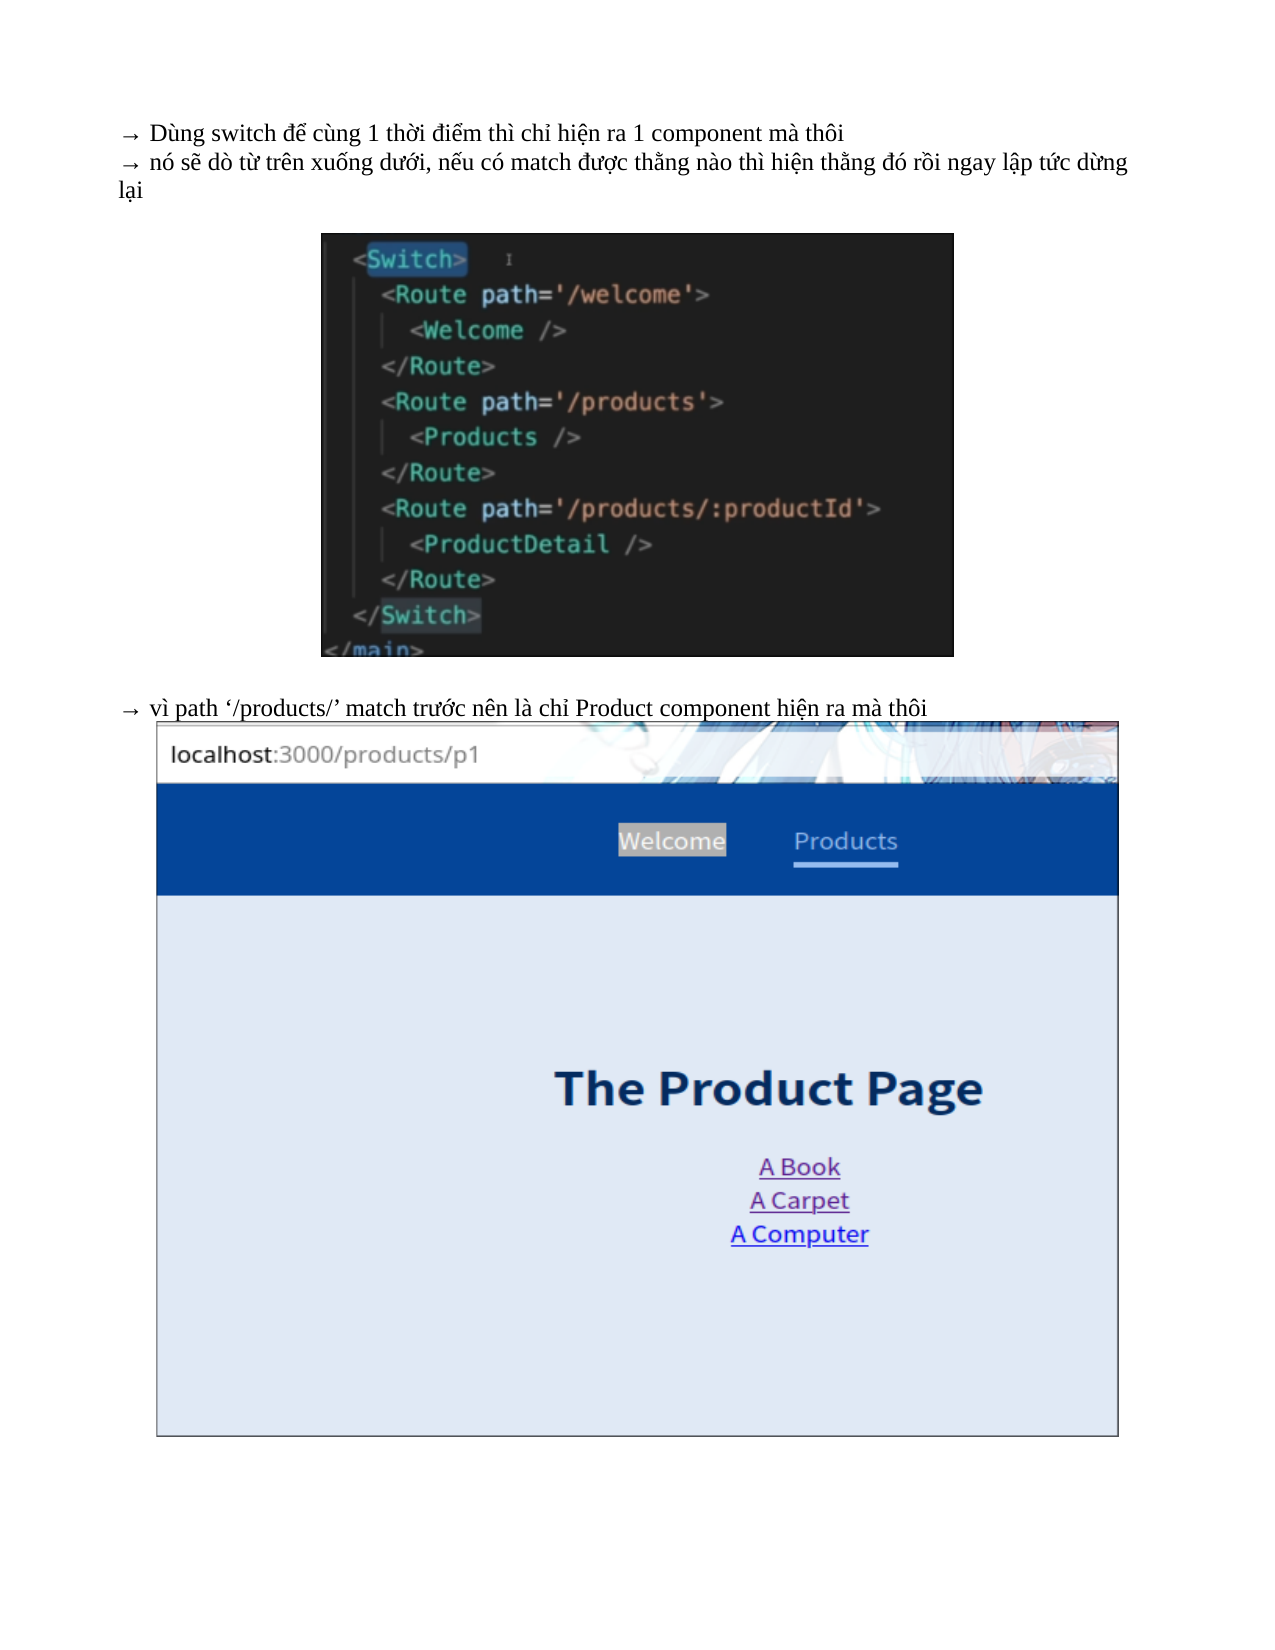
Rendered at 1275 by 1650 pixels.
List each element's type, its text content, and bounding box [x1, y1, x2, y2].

picture [156, 721, 1119, 1437]
text → vì path ‘/products/’ match trước nên là chỉ Product component hiện ra mà thôi [118, 693, 1157, 722]
text → Dùng switch để cùng 1 thời điểm thì chỉ hiện ra 1 component mà thôi [118, 118, 1157, 147]
picture [321, 233, 954, 657]
text → nó sẽ dò từ trên xuống dưới, nếu có match được thằng nào thì hiện thằng đó rồi ngay lập tức dừng lại [118, 147, 1157, 204]
